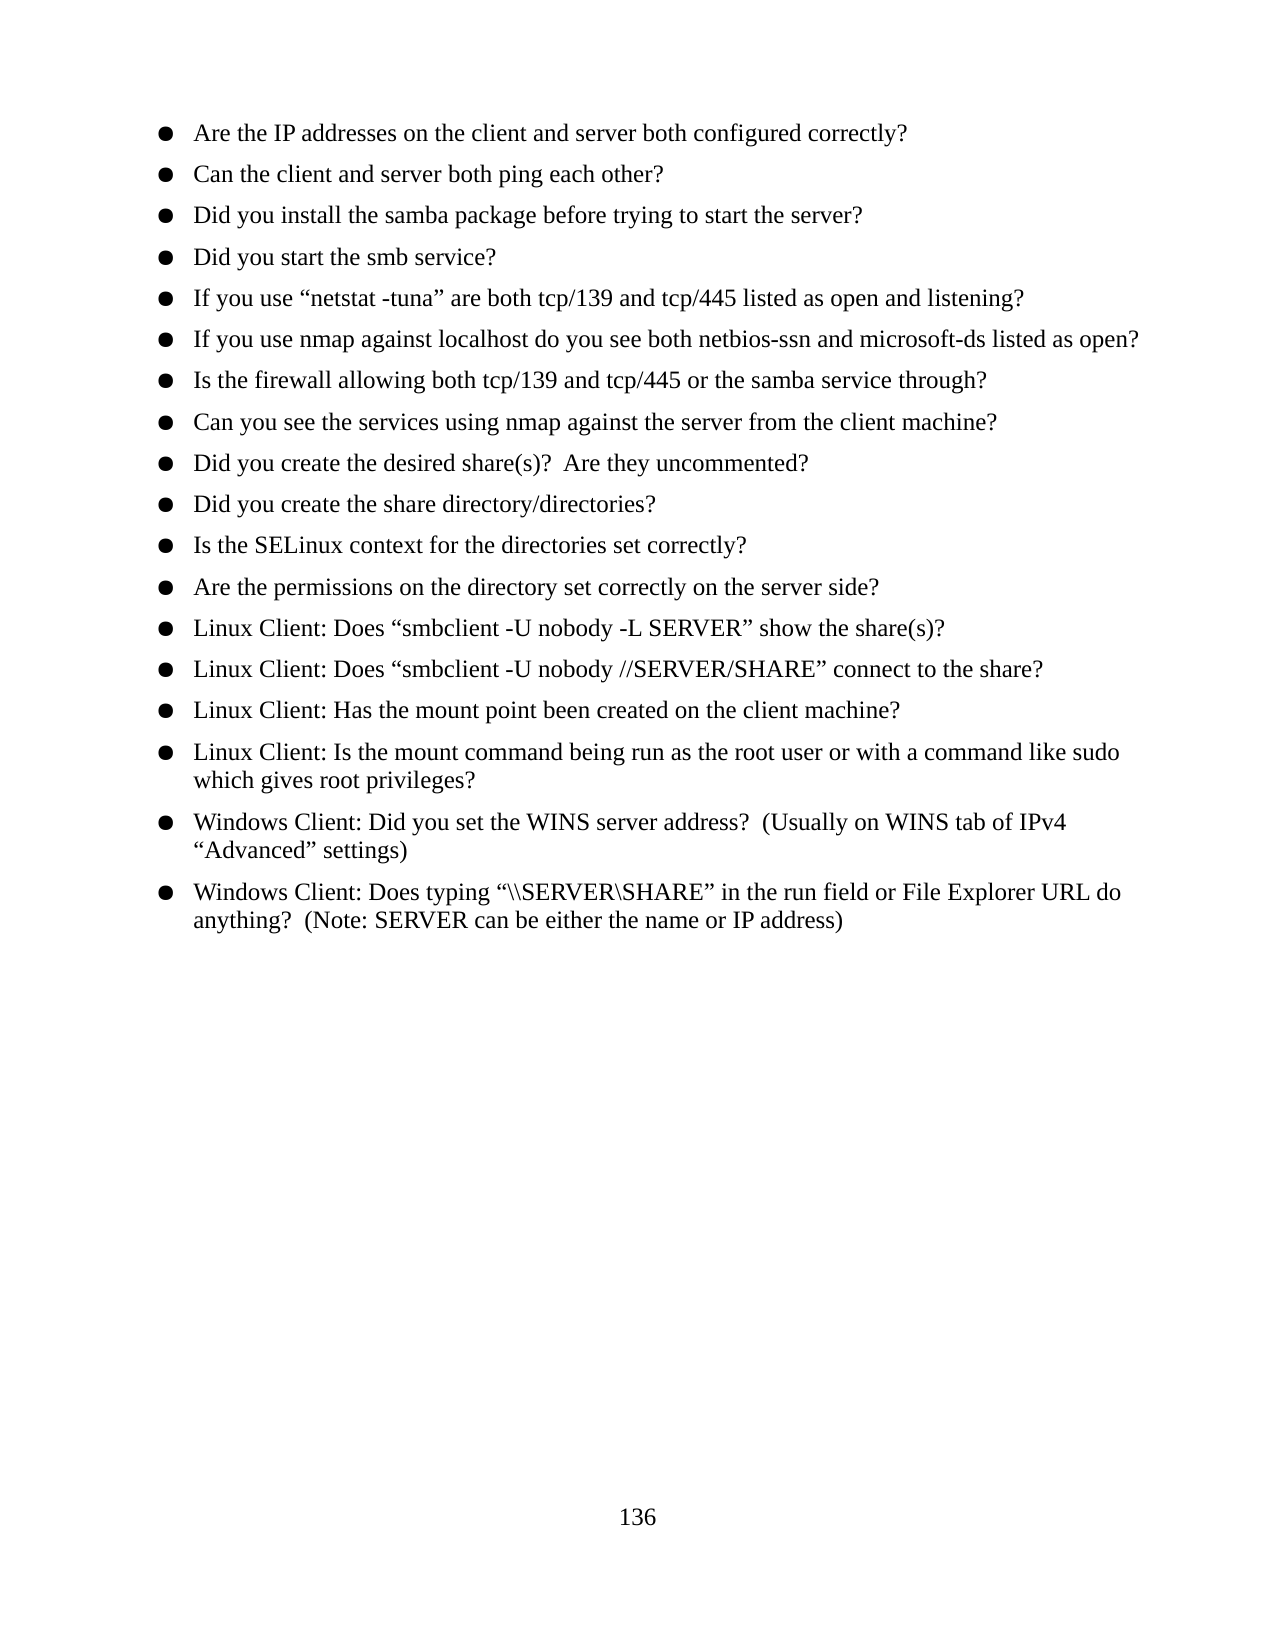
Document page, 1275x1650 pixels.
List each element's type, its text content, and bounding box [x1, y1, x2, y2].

list Did you install the samba package before trying to start the server? [156, 201, 1157, 229]
list Windows Client: Did you set the WINS server address? (Usually on WINS tab of IPv4 “Advanced” settings) [156, 807, 1157, 864]
list Is the firewall allowing both tcp/139 and tcp/445 or the samba service through? [156, 366, 1157, 394]
list Did you create the share directory/directories? [156, 489, 1157, 518]
list Linux Client: Does “smbclient -U nobody //SERVER/SHARE” connect to the share? [156, 654, 1157, 683]
list Did you create the desired share(s)? Are they uncommented? [156, 448, 1157, 477]
list Can you see the services using nmap against the server from the client machine? [156, 407, 1157, 436]
list If you use “netstat -tuna” are both tcp/139 and tcp/445 listed as open and listening? [156, 283, 1157, 312]
list Are the permissions on the directory set correctly on the server side? [156, 572, 1157, 601]
list Linux Client: Is the mount command being run as the root user or with a command like sudo which gives root privileges? [156, 737, 1157, 794]
list Linux Client: Does “smbclient -U nobody -L SERVER” show the share(s)? [156, 613, 1157, 642]
list Is the SELinux context for the directories set correctly? [156, 531, 1157, 559]
list Are the IP addresses on the client and server both configured correctly? [156, 118, 1157, 147]
list Linux Client: Has the mount point been created on the client machine? [156, 696, 1157, 724]
list Did you start the smb service? [156, 242, 1157, 271]
list If you use nmap against localhost do you see both netbios-ssn and microsoft-ds listed as open? [156, 324, 1157, 353]
list Windows Client: Does typing “\\SERVER\SHARE” in the run field or File Explorer URL do anything? (Note: SERVER can be either the name or IP address) [156, 877, 1157, 934]
list Can the client and server both ping each other? [156, 159, 1157, 188]
